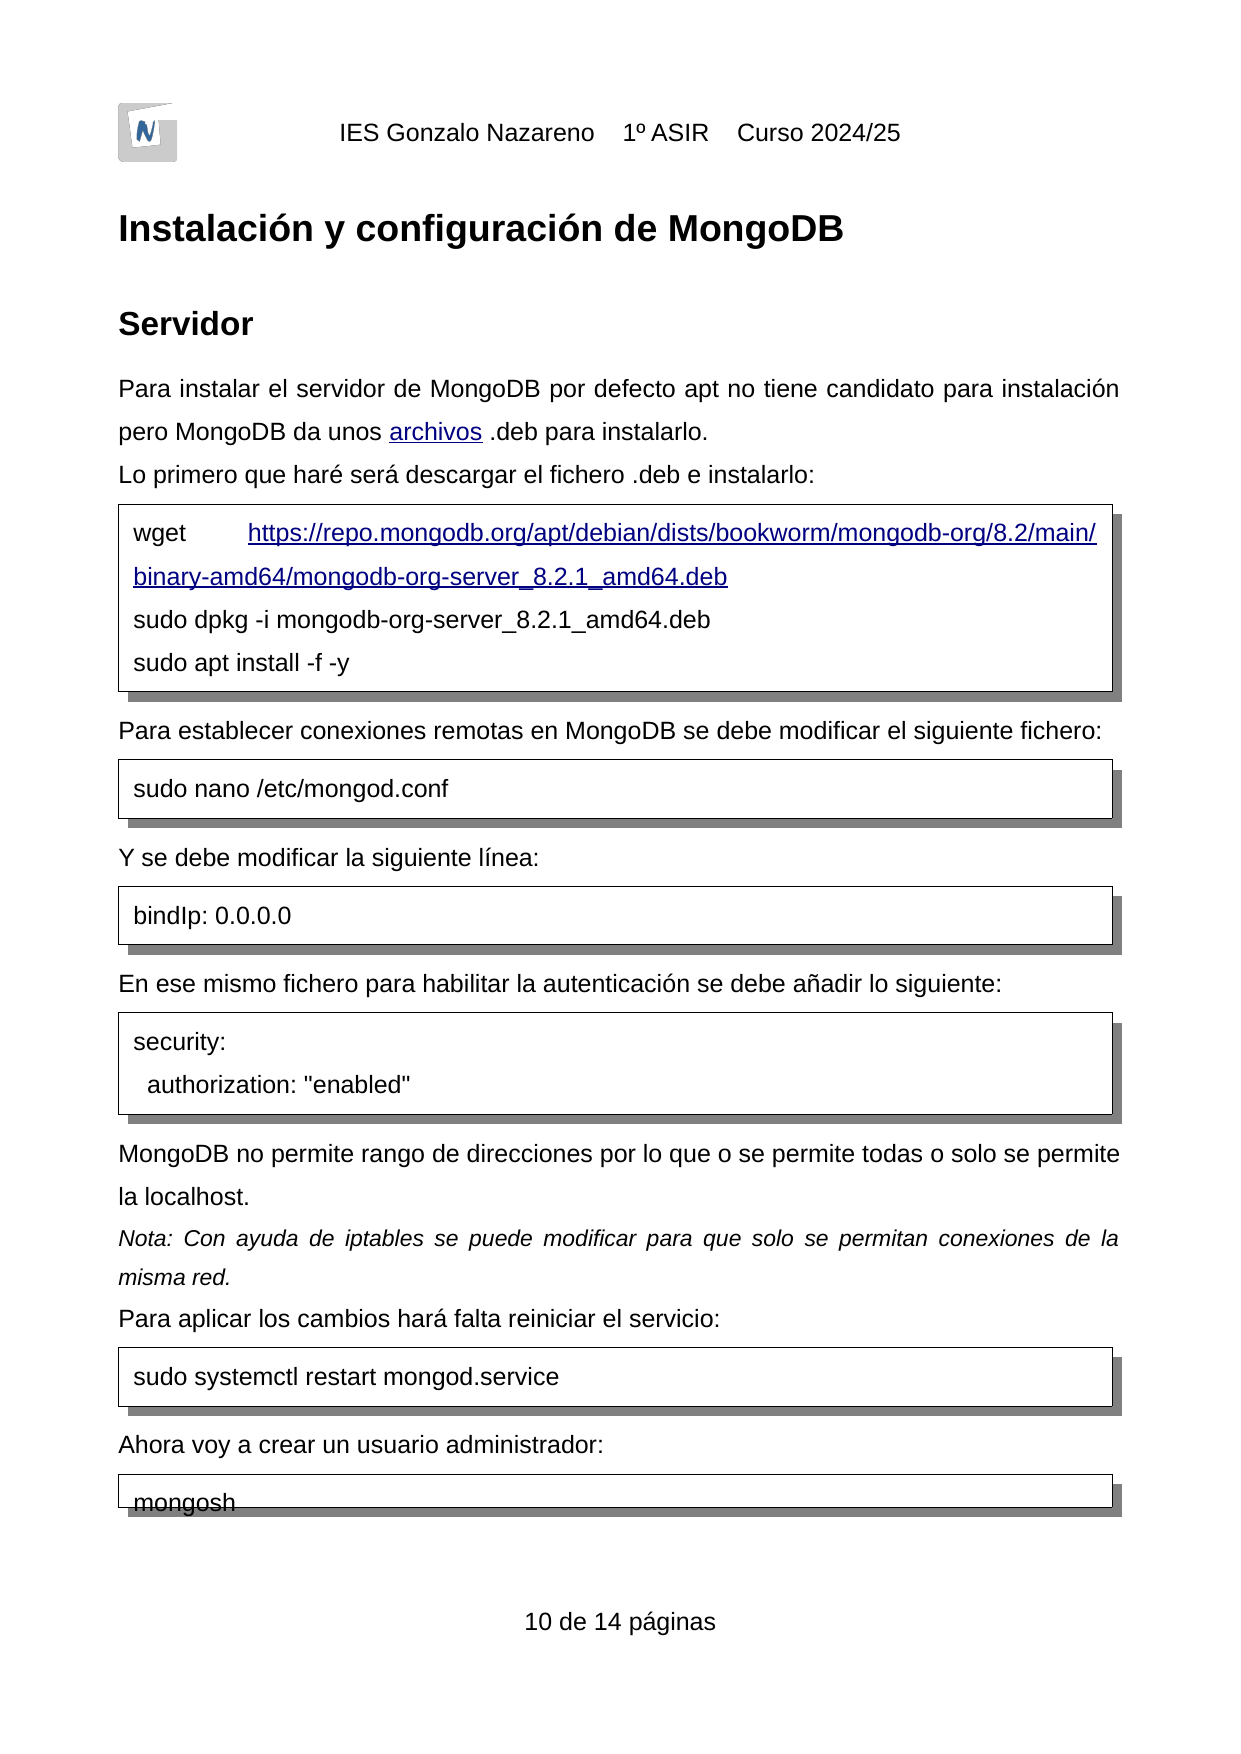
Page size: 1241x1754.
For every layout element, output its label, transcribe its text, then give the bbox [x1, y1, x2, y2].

text Para aplicar los cambios hará falta reiniciar el servicio: [118, 1304, 1122, 1333]
text Para instalar el servidor de MongoDB por defecto apt no tiene candidato para instalación pero MongoDB da unos archivos .deb para instalarlo. [118, 374, 1122, 446]
text Y se debe modificar la siguiente línea: [118, 843, 1122, 871]
text authorization: "enabled" [119, 1055, 1112, 1114]
text bindIp: 0.0.0.0 [119, 887, 1112, 944]
text Nota: Con ayuda de iptables se puede modificar para que solo se permitan conexiones de la misma red. [118, 1225, 1122, 1291]
text sudo systemctl restart mongod.service [119, 1348, 1112, 1406]
subtitle Instalación y configuración de MongoDB [118, 206, 1122, 249]
text MongoDB no permite rango de direcciones por lo que o se permite todas o solo se permite la localhost. [118, 1139, 1122, 1211]
text En ese mismo fichero para habilitar la autenticación se debe añadir lo siguiente: [118, 969, 1122, 998]
text sudo dpkg -i mongodb-org-server_8.2.1_amd64.deb [119, 590, 1112, 633]
text wget https://repo.mongodb.org/apt/debian/dists/bookworm/mongodb-org/8.2/main/binary-amd64/mongodb-org-server_8.2.1_amd64.deb [119, 505, 1112, 590]
text mongosh [119, 1475, 1112, 1507]
text Ahora voy a crear un usuario administrador: [118, 1430, 1122, 1459]
text Para establecer conexiones remotas en MongoDB se debe modificar el siguiente fichero: [118, 716, 1122, 745]
text Lo primero que haré será descargar el fichero .deb e instalarlo: [118, 460, 1122, 489]
text sudo nano /etc/mongod.conf [119, 760, 1112, 818]
picture [118, 103, 178, 162]
text security: [119, 1013, 1112, 1055]
subtitle Servidor [118, 304, 1122, 342]
text sudo apt install -f -y [119, 633, 1112, 691]
